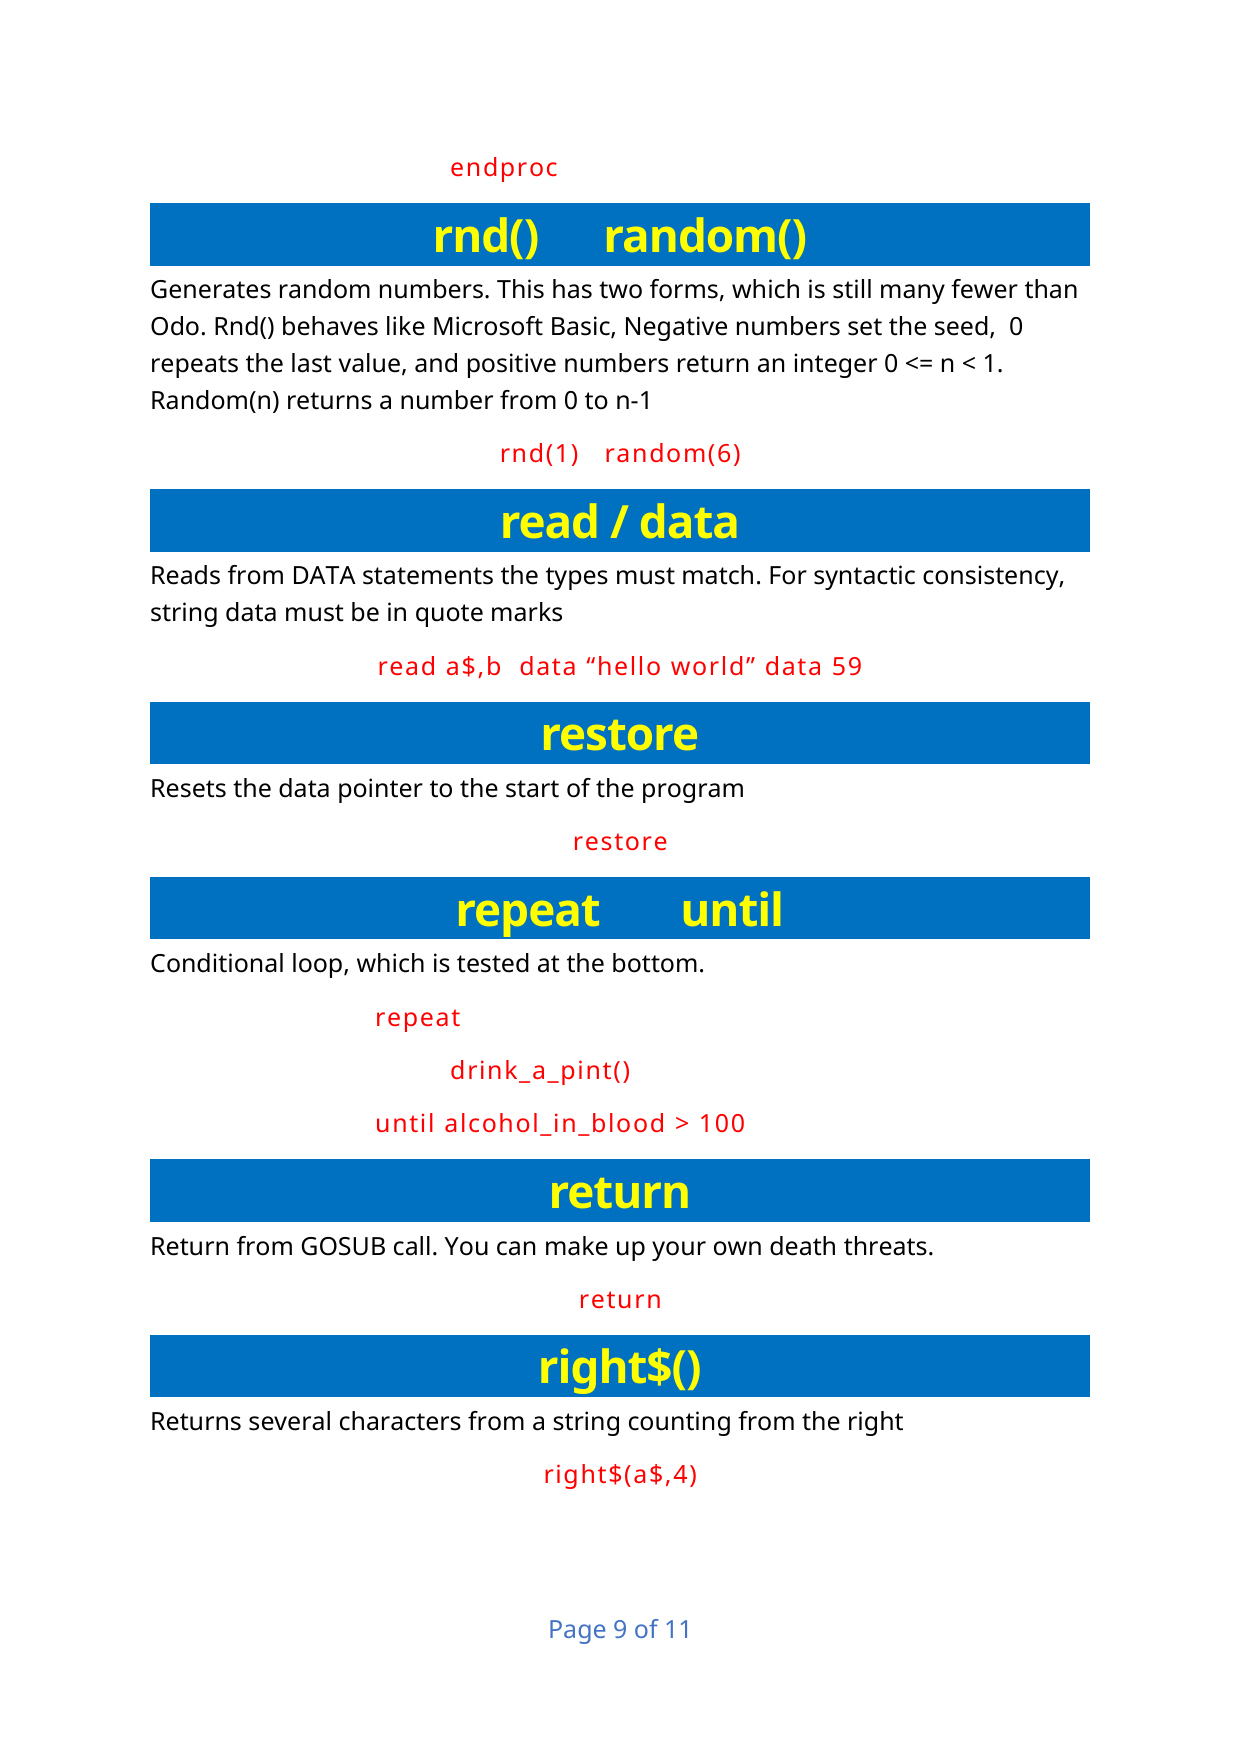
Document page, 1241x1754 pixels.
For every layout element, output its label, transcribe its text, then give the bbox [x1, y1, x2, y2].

text Return from GOSUB call. You can make up your own death threats. [150, 1228, 1090, 1262]
subtitle restore [150, 824, 1090, 858]
subtitle right$(a$,4) [150, 1457, 1090, 1491]
title return [150, 1159, 1090, 1222]
subtitle read a$,b data “Hello world” data 59 [150, 648, 1090, 682]
title rnd() random() [150, 203, 1090, 266]
title repeat until [150, 877, 1090, 939]
text Returns several characters from a string counting from the right [150, 1404, 1090, 1438]
subtitle endproc [450, 150, 1090, 184]
subtitle repeat [375, 999, 1090, 1033]
title restore [150, 702, 1090, 764]
subtitle drink_a_pint() [450, 1053, 1090, 1087]
text Conditional loop, which is tested at the bottom. [150, 946, 1090, 980]
title read / data [150, 489, 1090, 552]
text Resets the data pointer to the start of the program [150, 770, 1090, 804]
text Generates random numbers. This has two forms, which is still many fewer than Odo. Rnd() behaves like Microsoft Basic, Negative numbers set the seed, 0 repeats the last value, and positive numbers return an integer 0 <= n < 1. Random(n) returns a number from 0 to n-1 [150, 272, 1090, 416]
text Reads from DATA statements the types must match. For syntactic consistency, string data must be in quote marks [150, 558, 1090, 629]
subtitle until alcohol_in_blood > 100 [375, 1106, 1090, 1140]
title right$() [150, 1335, 1090, 1397]
subtitle rnd(1) random(6) [150, 436, 1090, 470]
subtitle return [150, 1282, 1090, 1316]
